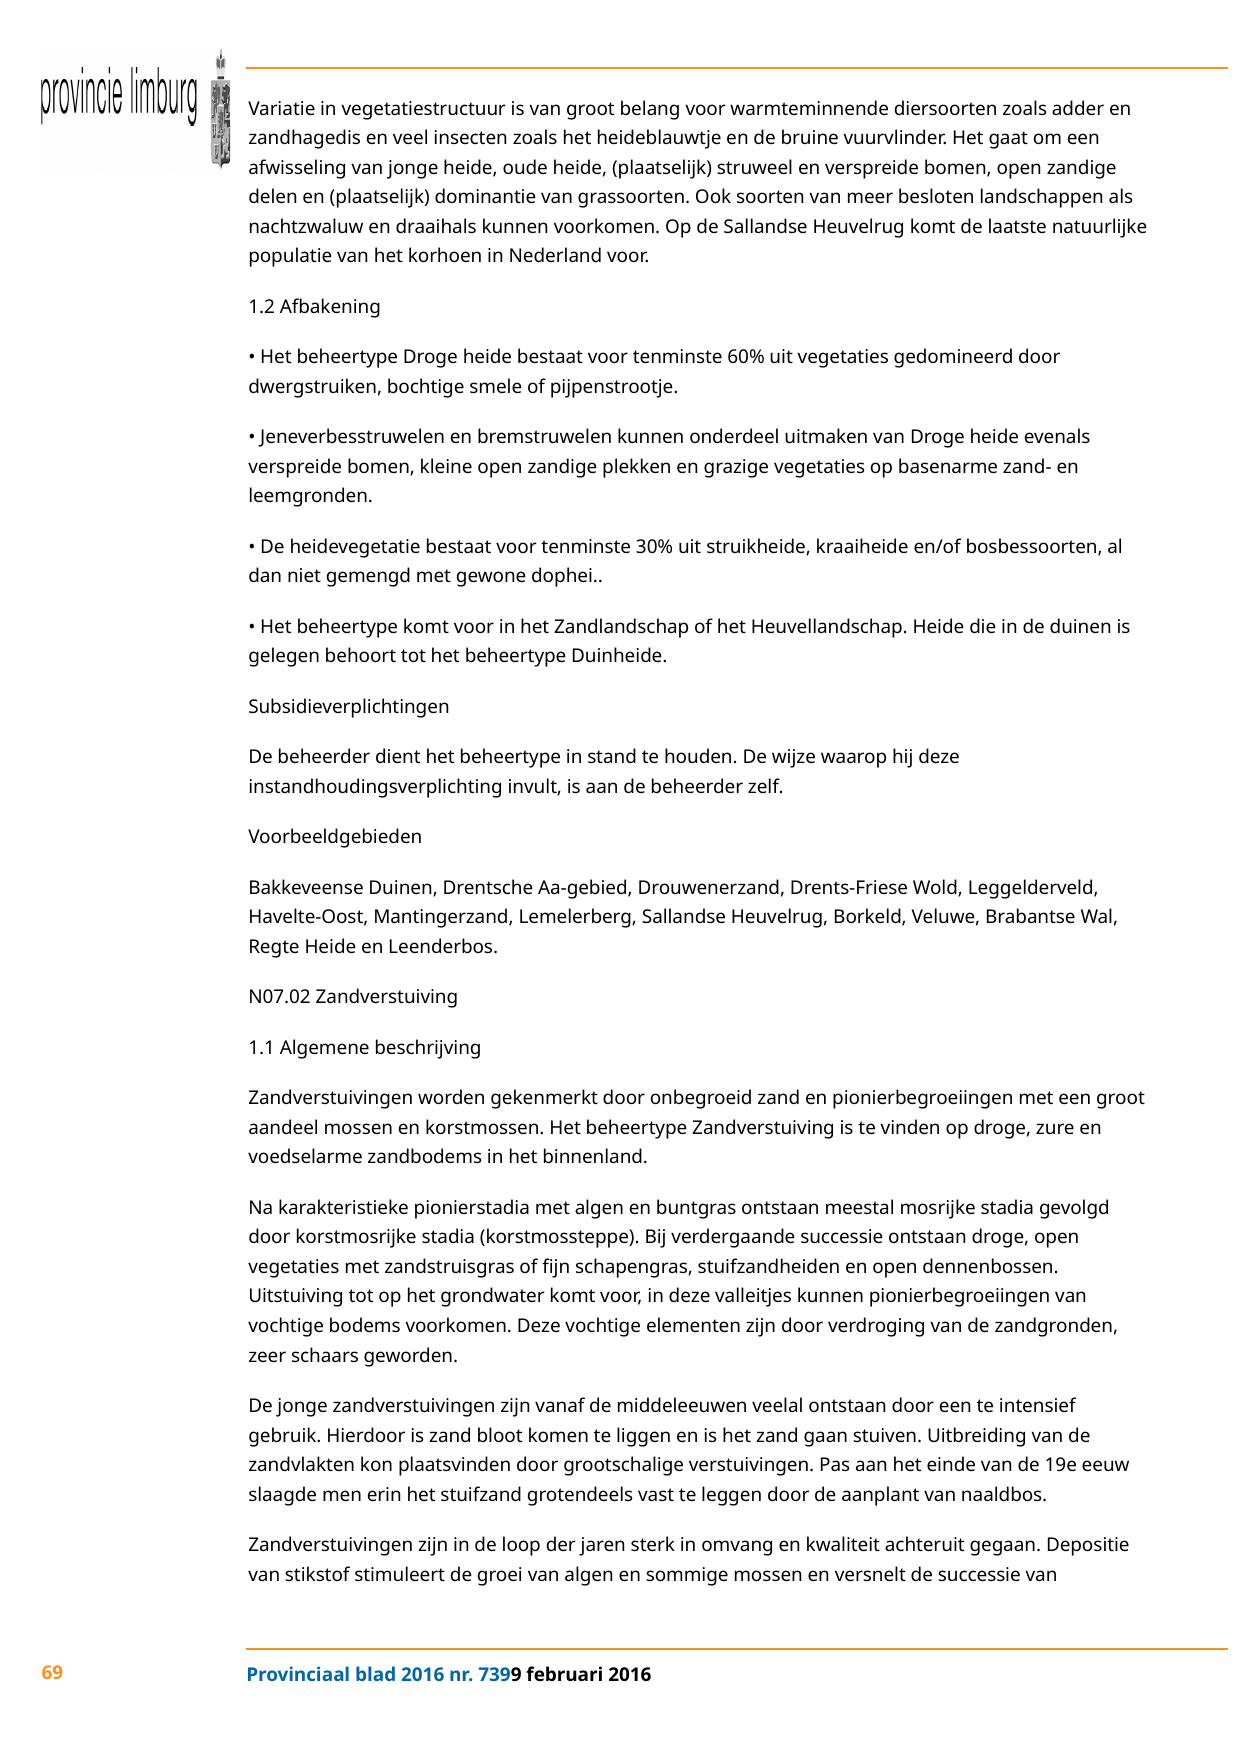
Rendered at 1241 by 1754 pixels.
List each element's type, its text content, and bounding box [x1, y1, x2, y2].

text Subsidieverplichtingen [248, 693, 1152, 719]
text N07.02 Zandverstuiving [248, 983, 1152, 1009]
text Na karakteristieke pionierstadia met algen en buntgras ontstaan meestal mosrijke stadia gevolgd door korstmosrijke stadia (korstmossteppe). Bij verdergaande successie ontstaan droge, open vegetaties met zandstruisgras of fijn schapengras, stuifzandheiden en open dennenbossen. Uitstuiving tot op het grondwater komt voor, in deze valleitjes kunnen pionierbegroeiingen van vochtige bodems voorkomen. Deze vochtige elementen zijn door verdroging van de zandgronden, zeer schaars geworden. [248, 1194, 1152, 1368]
text Voorbeeldgebieden [248, 823, 1152, 849]
text Zandverstuivingen worden gekenmerkt door onbegroeid zand en pionierbegroeiingen met een groot aandeel mossen en korstmossen. Het beheertype Zandverstuiving is te vinden op droge, zure en voedselarme zandbodems in het binnenland. [248, 1084, 1152, 1169]
text Bakkeveense Duinen, Drentsche Aa-gebied, Drouwenerzand, Drents-Friese Wold, Leggelderveld, Havelte-Oost, Mantingerzand, Lemelerberg, Sallandse Heuvelrug, Borkeld, Veluwe, Brabantse Wal, Regte Heide en Leenderbos. [248, 874, 1152, 959]
text 1.1 Algemene beschrijving [248, 1034, 1152, 1060]
text De jonge zandverstuivingen zijn vanaf de middeleeuwen veelal ontstaan door een te intensief gebruik. Hierdoor is zand bloot komen te liggen en is het zand gaan stuiven. Uitbreiding van de zandvlakten kon plaatsvinden door grootschalige verstuivingen. Pas aan het einde van de 19e eeuw slaagde men erin het stuifzand grotendeels vast te leggen door de aanplant van naaldbos. [248, 1392, 1152, 1507]
text • Jeneverbesstruwelen en bremstruwelen kunnen onderdeel uitmaken van Droge heide evenals verspreide bomen, kleine open zandige plekken en grazige vegetaties op basenarme zand- en leemgronden. [248, 423, 1152, 508]
picture [41, 47, 231, 172]
text Zandverstuivingen zijn in de loop der jaren sterk in omvang en kwaliteit achteruit gegaan. Depositie van stikstof stimuleert de groei van algen en sommige mossen en versnelt de successie van [248, 1531, 1152, 1587]
text • Het beheertype komt voor in het Zandlandschap of het Heuvellandschap. Heide die in de duinen is gelegen behoort tot het beheertype Duinheide. [248, 613, 1152, 668]
text De beheerder dient het beheertype in stand te houden. De wijze waarop hij deze instandhoudingsverplichting invult, is aan de beheerder zelf. [248, 743, 1152, 799]
text 1.2 Afbakening [248, 293, 1152, 319]
text • De heidevegetatie bestaat voor tenminste 30% uit struikheide, kraaiheide en/of bosbessoorten, al dan niet gemengd met gewone dophei.. [248, 533, 1152, 588]
text • Het beheertype Droge heide bestaat voor tenminste 60% uit vegetaties gedomineerd door dwergstruiken, bochtige smele of pijpenstrootje. [248, 343, 1152, 399]
text Variatie in vegetatiestructuur is van groot belang voor warmteminnende diersoorten zoals adder en zandhagedis en veel insecten zoals het heideblauwtje en de bruine vuurvlinder. Het gaat om een afwisseling van jonge heide, oude heide, (plaatselijk) struweel en verspreide bomen, open zandige delen en (plaatselijk) dominantie van grassoorten. Ook soorten van meer besloten landschappen als nachtzwaluw en draaihals kunnen voorkomen. Op de Sallandse Heuvelrug komt de laatste natuurlijke populatie van het korhoen in Nederland voor. [248, 95, 1152, 268]
